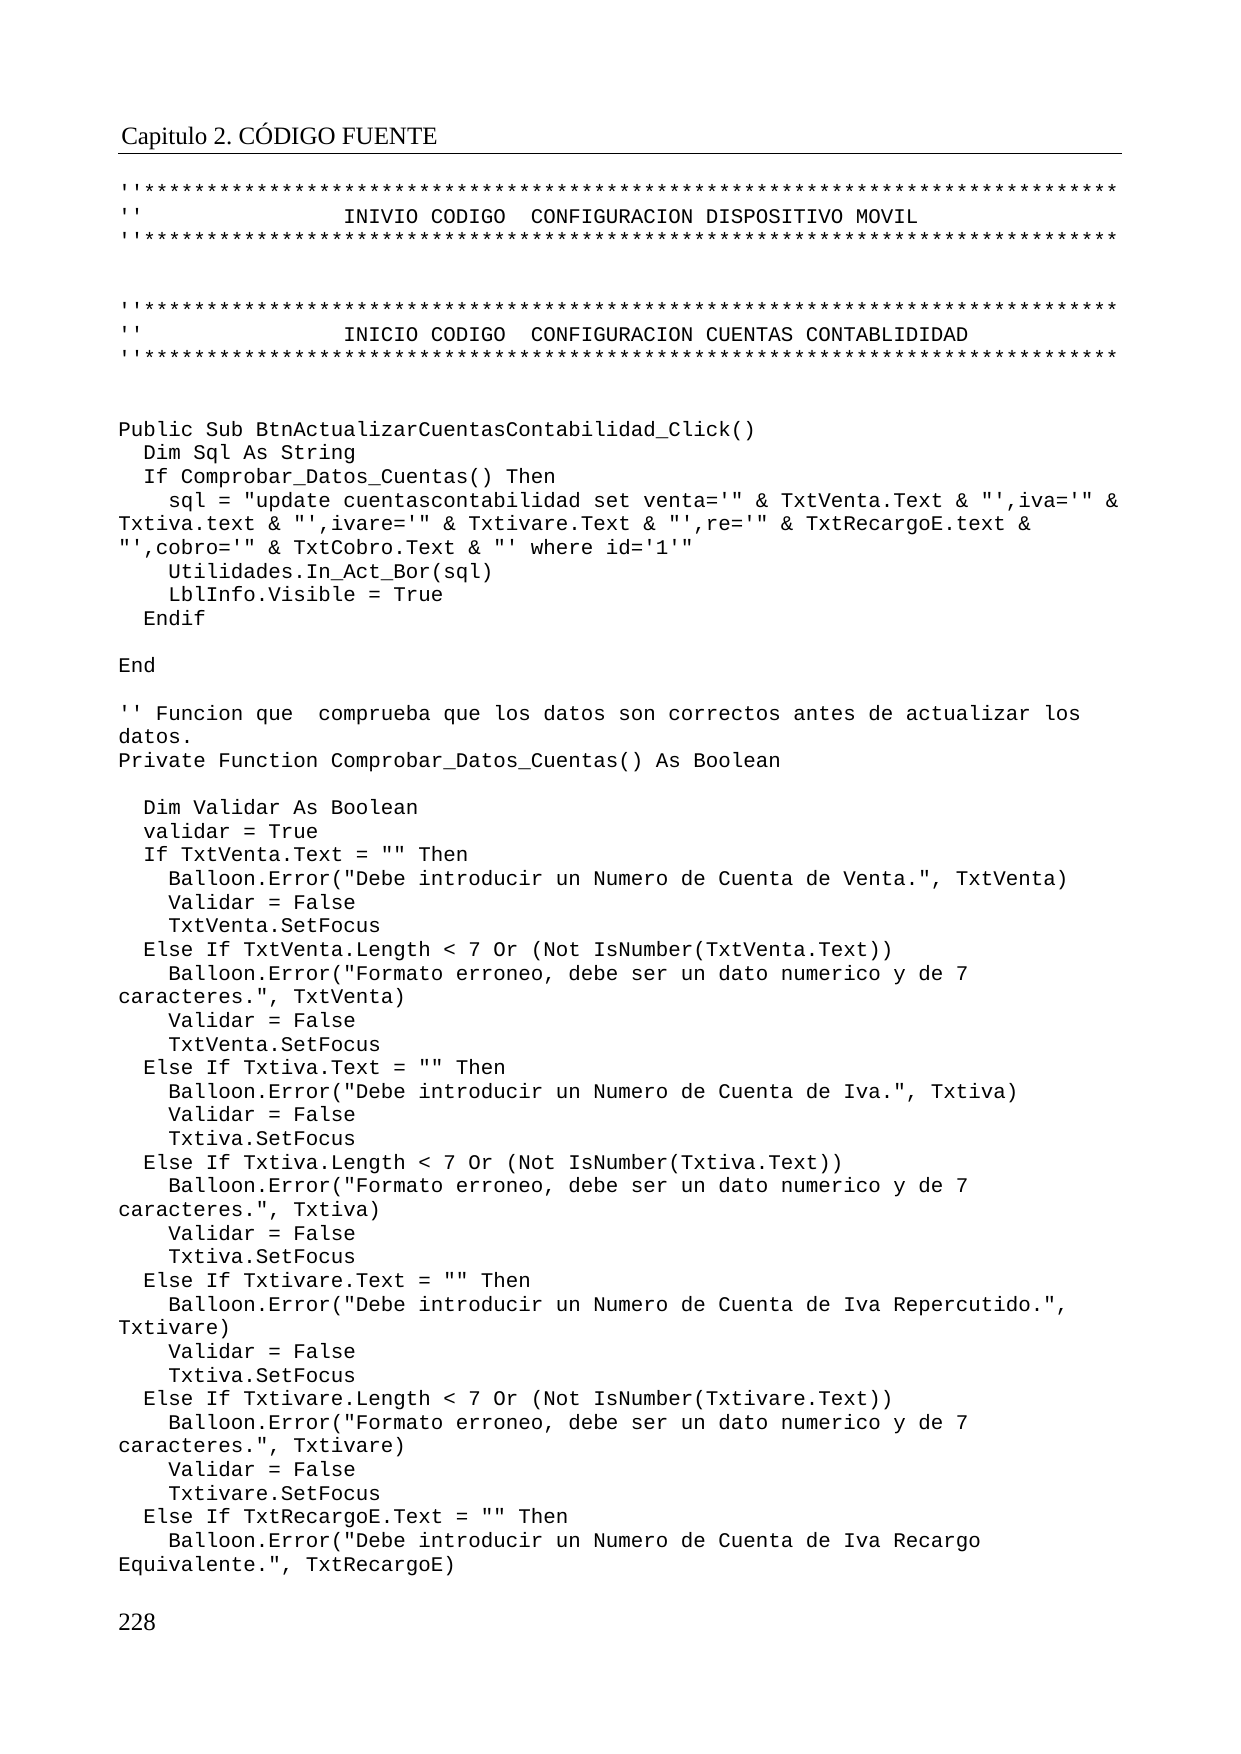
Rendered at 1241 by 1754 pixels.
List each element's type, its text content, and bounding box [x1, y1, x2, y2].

text Else If TxtVenta.Length < 7 Or (Not IsNumber(TxtVenta.Text)) [118, 939, 1122, 963]
text If TxtVenta.Text = "" Then [118, 844, 1122, 868]
text sql = "update cuentascontabilidad set venta='" & TxtVenta.Text & "',iva='" & Txtiva.text & "',ivare='" & Txtivare.Text & "',re='" & TxtRecargoE.text & "',cobro='" & TxtCobro.Text & "' where id='1'" [118, 490, 1122, 561]
text Utilidades.In_Act_Bor(sql) [118, 561, 1122, 584]
text Public Sub BtnActualizarCuentasContabilidad_Click() [118, 419, 1122, 442]
text Txtiva.SetFocus [118, 1128, 1122, 1152]
text ''****************************************************************************** [118, 229, 1122, 253]
text Else If Txtivare.Text = "" Then [118, 1270, 1122, 1294]
text Balloon.Error("Debe introducir un Numero de Cuenta de Iva Recargo Equivalente.", TxtRecargoE) [118, 1530, 1122, 1577]
text Balloon.Error("Formato erroneo, debe ser un dato numerico y de 7 caracteres.", Txtivare) [118, 1412, 1122, 1459]
text Txtiva.SetFocus [118, 1364, 1122, 1388]
text Validar = False [118, 1223, 1122, 1246]
text TxtVenta.SetFocus [118, 1033, 1122, 1057]
text End [118, 655, 1122, 679]
text Else If Txtivare.Length < 7 Or (Not IsNumber(Txtivare.Text)) [118, 1388, 1122, 1412]
text Validar = False [118, 1459, 1122, 1483]
text Txtiva.SetFocus [118, 1246, 1122, 1270]
text TxtVenta.SetFocus [118, 915, 1122, 939]
text Private Function Comprobar_Datos_Cuentas() As Boolean [118, 750, 1122, 773]
text Else If Txtiva.Text = "" Then [118, 1057, 1122, 1081]
text ''****************************************************************************** [118, 182, 1122, 206]
text Balloon.Error("Formato erroneo, debe ser un dato numerico y de 7 caracteres.", Txtiva) [118, 1175, 1122, 1223]
text Validar = False [118, 892, 1122, 915]
text Validar = False [118, 1104, 1122, 1128]
text Dim Validar As Boolean [118, 797, 1122, 821]
text Endif [118, 608, 1122, 632]
text Balloon.Error("Debe introducir un Numero de Cuenta de Iva.", Txtiva) [118, 1081, 1122, 1104]
text Validar = False [118, 1341, 1122, 1364]
text If Comprobar_Datos_Cuentas() Then [118, 466, 1122, 490]
text Balloon.Error("Debe introducir un Numero de Cuenta de Iva Repercutido.", Txtivare) [118, 1294, 1122, 1341]
text Txtivare.SetFocus [118, 1483, 1122, 1506]
text LblInfo.Visible = True [118, 584, 1122, 608]
text '' INIVIO CODIGO CONFIGURACION DISPOSITIVO MOVIL [118, 206, 1122, 229]
text Balloon.Error("Formato erroneo, debe ser un dato numerico y de 7 caracteres.", TxtVenta) [118, 963, 1122, 1010]
text Dim Sql As String [118, 442, 1122, 466]
text validar = True [118, 821, 1122, 844]
text Else If Txtiva.Length < 7 Or (Not IsNumber(Txtiva.Text)) [118, 1152, 1122, 1175]
text '' INICIO CODIGO CONFIGURACION CUENTAS CONTABLIDIDAD [118, 324, 1122, 348]
text Else If TxtRecargoE.Text = "" Then [118, 1506, 1122, 1530]
text Validar = False [118, 1010, 1122, 1033]
text ''****************************************************************************** [118, 301, 1122, 324]
text ''****************************************************************************** [118, 348, 1122, 371]
text Balloon.Error("Debe introducir un Numero de Cuenta de Venta.", TxtVenta) [118, 868, 1122, 892]
text '' Funcion que comprueba que los datos son correctos antes de actualizar los datos. [118, 702, 1122, 750]
